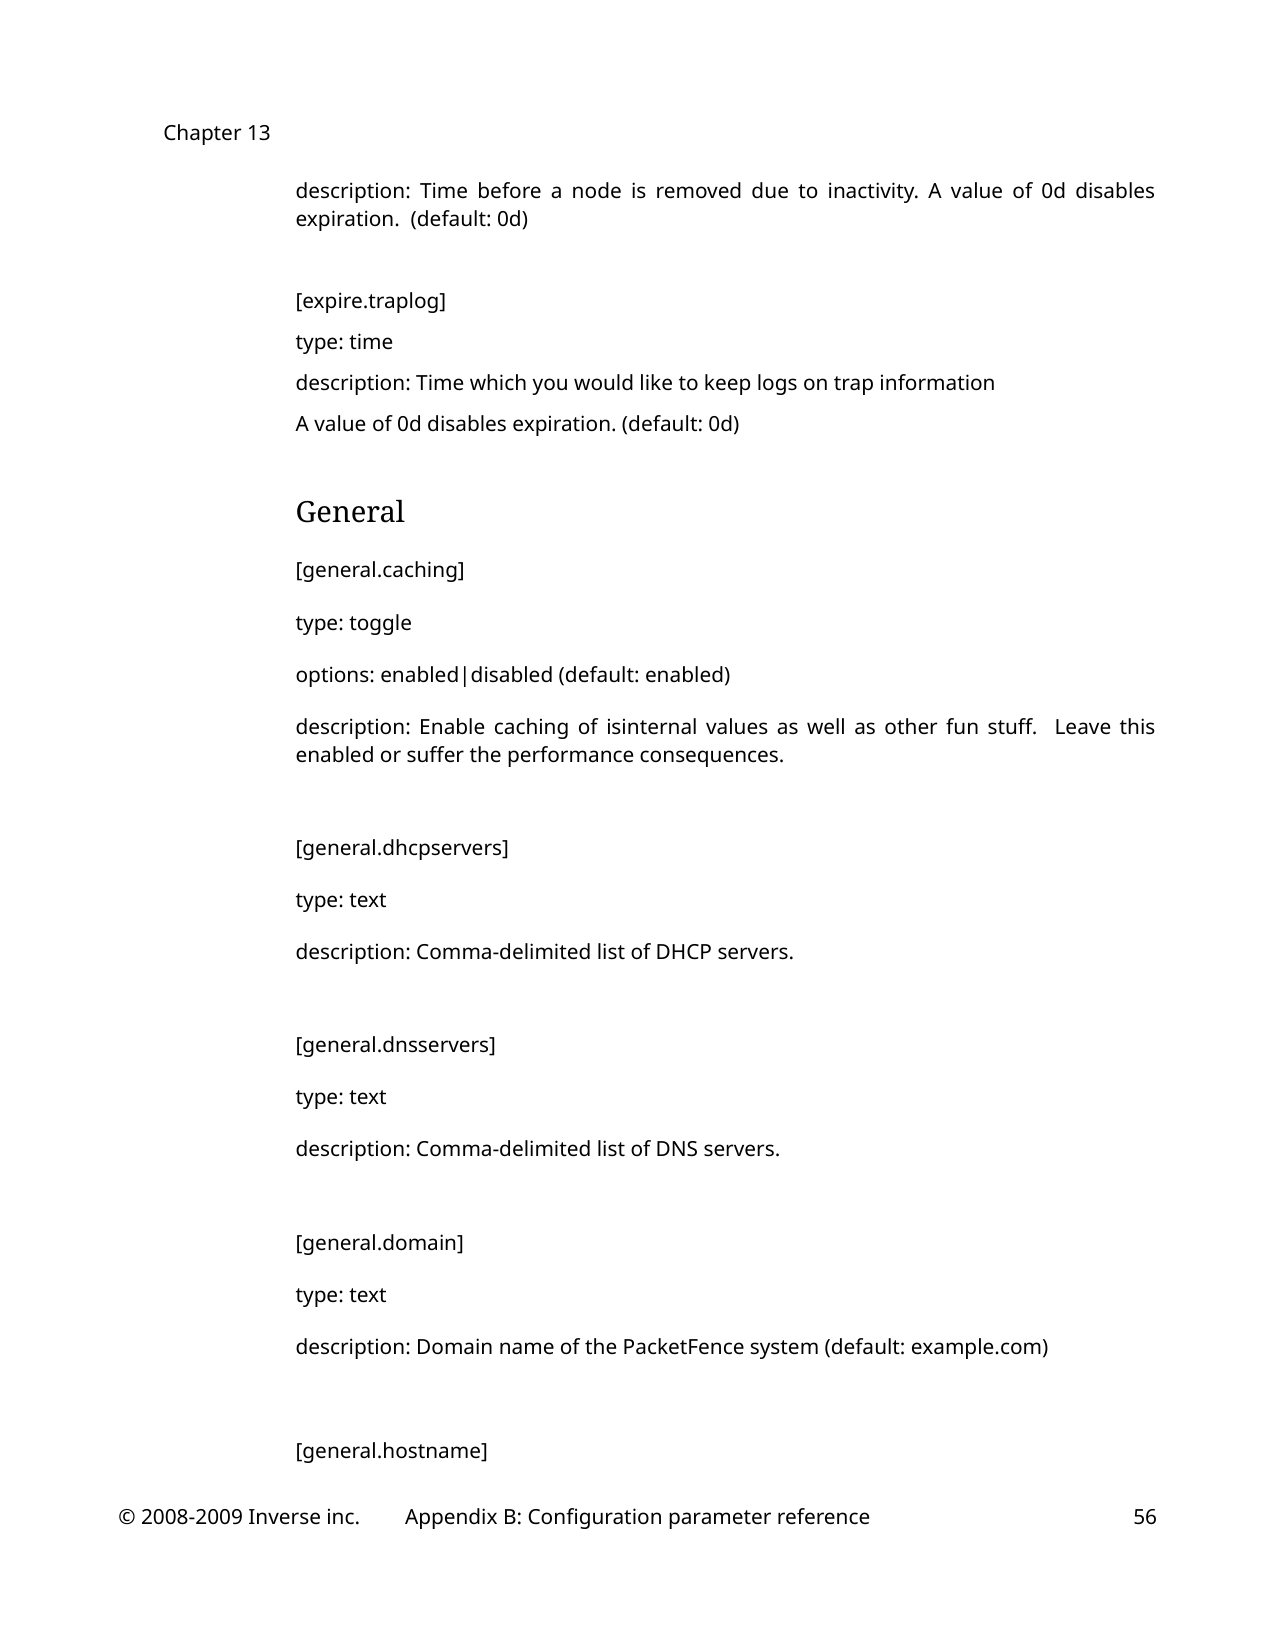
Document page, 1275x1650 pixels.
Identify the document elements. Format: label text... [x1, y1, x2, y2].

text options: enabled|disabled (default: enabled) [295, 660, 1157, 688]
text [general.caching] [295, 556, 1157, 584]
text description: Comma-delimited list of DHCP servers. [295, 937, 1157, 966]
text A value of 0d disables expiration. (default: 0d) [295, 409, 1157, 438]
text type: text [295, 885, 1157, 914]
text [general.dnsservers] [295, 1030, 1157, 1059]
text [general.domain] [295, 1228, 1157, 1256]
text [general.hostname] [295, 1436, 1157, 1464]
text type: time [295, 327, 1157, 356]
text description: Domain name of the PacketFence system (default: example.com) [295, 1332, 1157, 1360]
text type: text [295, 1280, 1157, 1308]
text description: Time which you would like to keep logs on trap information [295, 368, 1157, 397]
subtitle General [295, 491, 1157, 531]
text description: Comma-delimited list of DNS servers. [295, 1134, 1157, 1163]
text type: text [295, 1082, 1157, 1111]
text description: Enable caching of isinternal values as well as other fun stuff. Leave this enabled or suffer the performance consequences. [295, 712, 1157, 769]
text [expire.traplog] [295, 286, 1157, 315]
text description: Time before a node is removed due to inactivity. A value of 0d disables expiration. (default: 0d) [295, 176, 1157, 233]
text [general.dhcpservers] [295, 833, 1157, 862]
text type: toggle [295, 608, 1157, 636]
